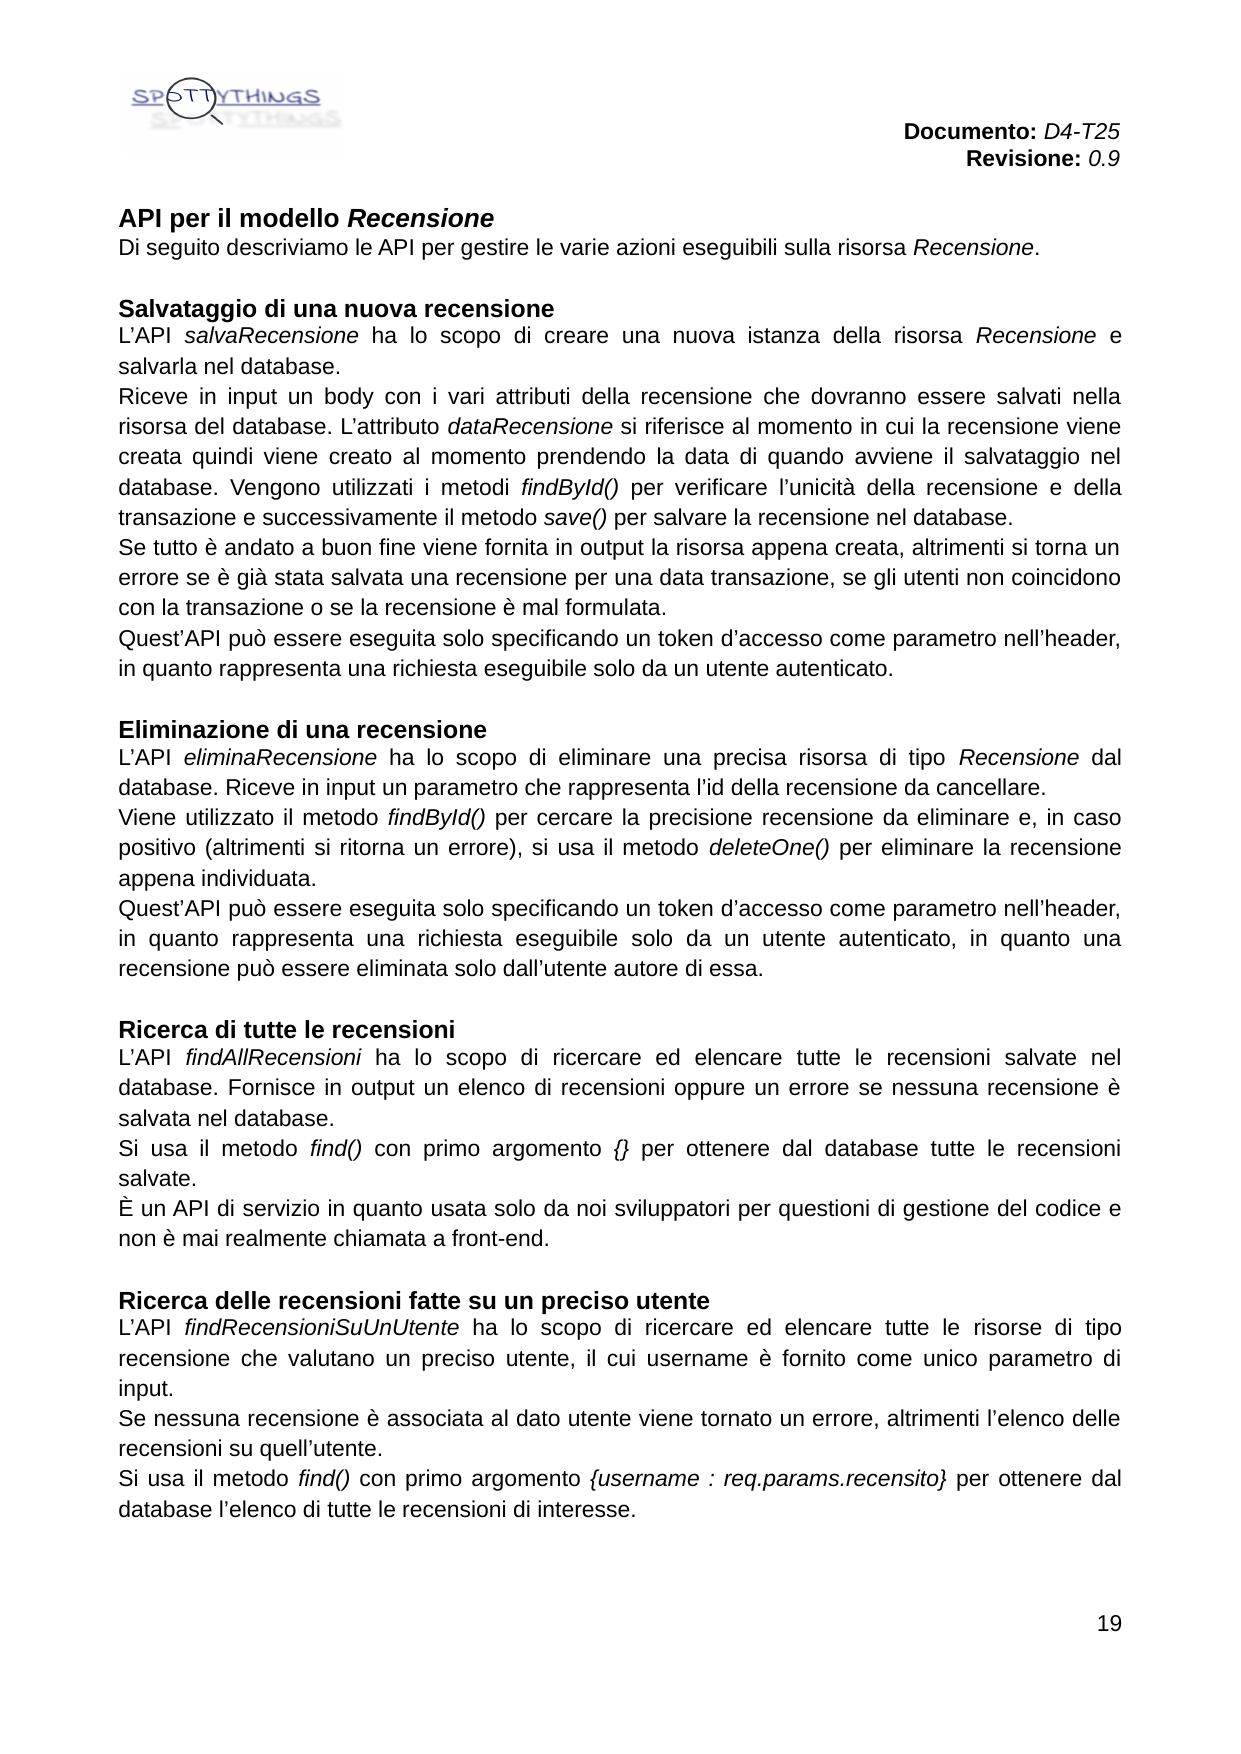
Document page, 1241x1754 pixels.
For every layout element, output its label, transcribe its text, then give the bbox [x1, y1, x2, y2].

text Se nessuna recensione è associata al dato utente viene tornato un errore, altrimenti l’elenco delle recensioni su quell’utente. [118, 1405, 1122, 1461]
text L’API eliminaRecensione ha lo scopo di eliminare una precisa risorsa di tipo Recensione dal database. Riceve in input un parametro che rappresenta l’id della recensione da cancellare. [118, 744, 1122, 800]
text Riceve in input un body con i vari attributi della recensione che dovranno essere salvati nella risorsa del database. L’attributo dataRecensione si riferisce al momento in cui la recensione viene creata quindi viene creato al momento prendendo la data di quando avviene il salvataggio nel database. Vengono utilizzati i metodi findById() per verificare l’unicità della recensione e della transazione e successivamente il metodo save() per salvare la recensione nel database. [118, 383, 1122, 530]
text L’API salvaRecensione ha lo scopo di creare una nuova istanza della risorsa Recensione e salvarla nel database. [118, 322, 1122, 379]
subtitle Ricerca delle recensioni fatte su un preciso utente [118, 1286, 1122, 1314]
text L’API findRecensioniSuUnUtente ha lo scopo di ricercare ed elencare tutte le risorse di tipo recensione che valutano un preciso utente, il cui username è fornito come unico parametro di input. [118, 1314, 1122, 1401]
text Si usa il metodo find() con primo argomento {username : req.params.recensito} per ottenere dal database l’elenco di tutte le recensioni di interesse. [118, 1465, 1122, 1522]
text Quest’API può essere eseguita solo specificando un token d’accesso come parametro nell’header, in quanto rappresenta una richiesta eseguibile solo da un utente autenticato, in quanto una recensione può essere eliminata solo dall’utente autore di essa. [118, 895, 1122, 981]
subtitle API per il modello Recensione [118, 203, 1122, 233]
text Se tutto è andato a buon fine viene fornita in output la risorsa appena creata, altrimenti si torna un errore se è già stata salvata una recensione per una data transazione, se gli utenti non coincidono con la transazione o se la recensione è mal formulata. [118, 534, 1122, 621]
text Si usa il metodo find() con primo argomento {} per ottenere dal database tutte le recensioni salvate. [118, 1135, 1122, 1191]
text Viene utilizzato il metodo findById() per cercare la precisione recensione da eliminare e, in caso positivo (altrimenti si ritorna un errore), si usa il metodo deleteOne() per eliminare la recensione appena individuata. [118, 804, 1122, 891]
subtitle Ricerca di tutte le recensioni [118, 1016, 1122, 1044]
picture [123, 73, 345, 156]
text L’API findAllRecensioni ha lo scopo di ricercare ed elencare tutte le recensioni salvate nel database. Fornisce in output un elenco di recensioni oppure un errore se nessuna recensione è salvata nel database. [118, 1044, 1122, 1131]
text Di seguito descriviamo le API per gestire le varie azioni eseguibili sulla risorsa Recensione. [118, 233, 1122, 260]
text Quest’API può essere eseguita solo specificando un token d’accesso come parametro nell’header, in quanto rappresenta una richiesta eseguibile solo da un utente autenticato. [118, 624, 1122, 681]
subtitle Salvataggio di una nuova recensione [118, 294, 1122, 322]
subtitle Eliminazione di una recensione [118, 715, 1122, 744]
text È un API di servizio in quanto usata solo da noi sviluppatori per questioni di gestione del codice e non è mai realmente chiamata a front-end. [118, 1195, 1122, 1252]
